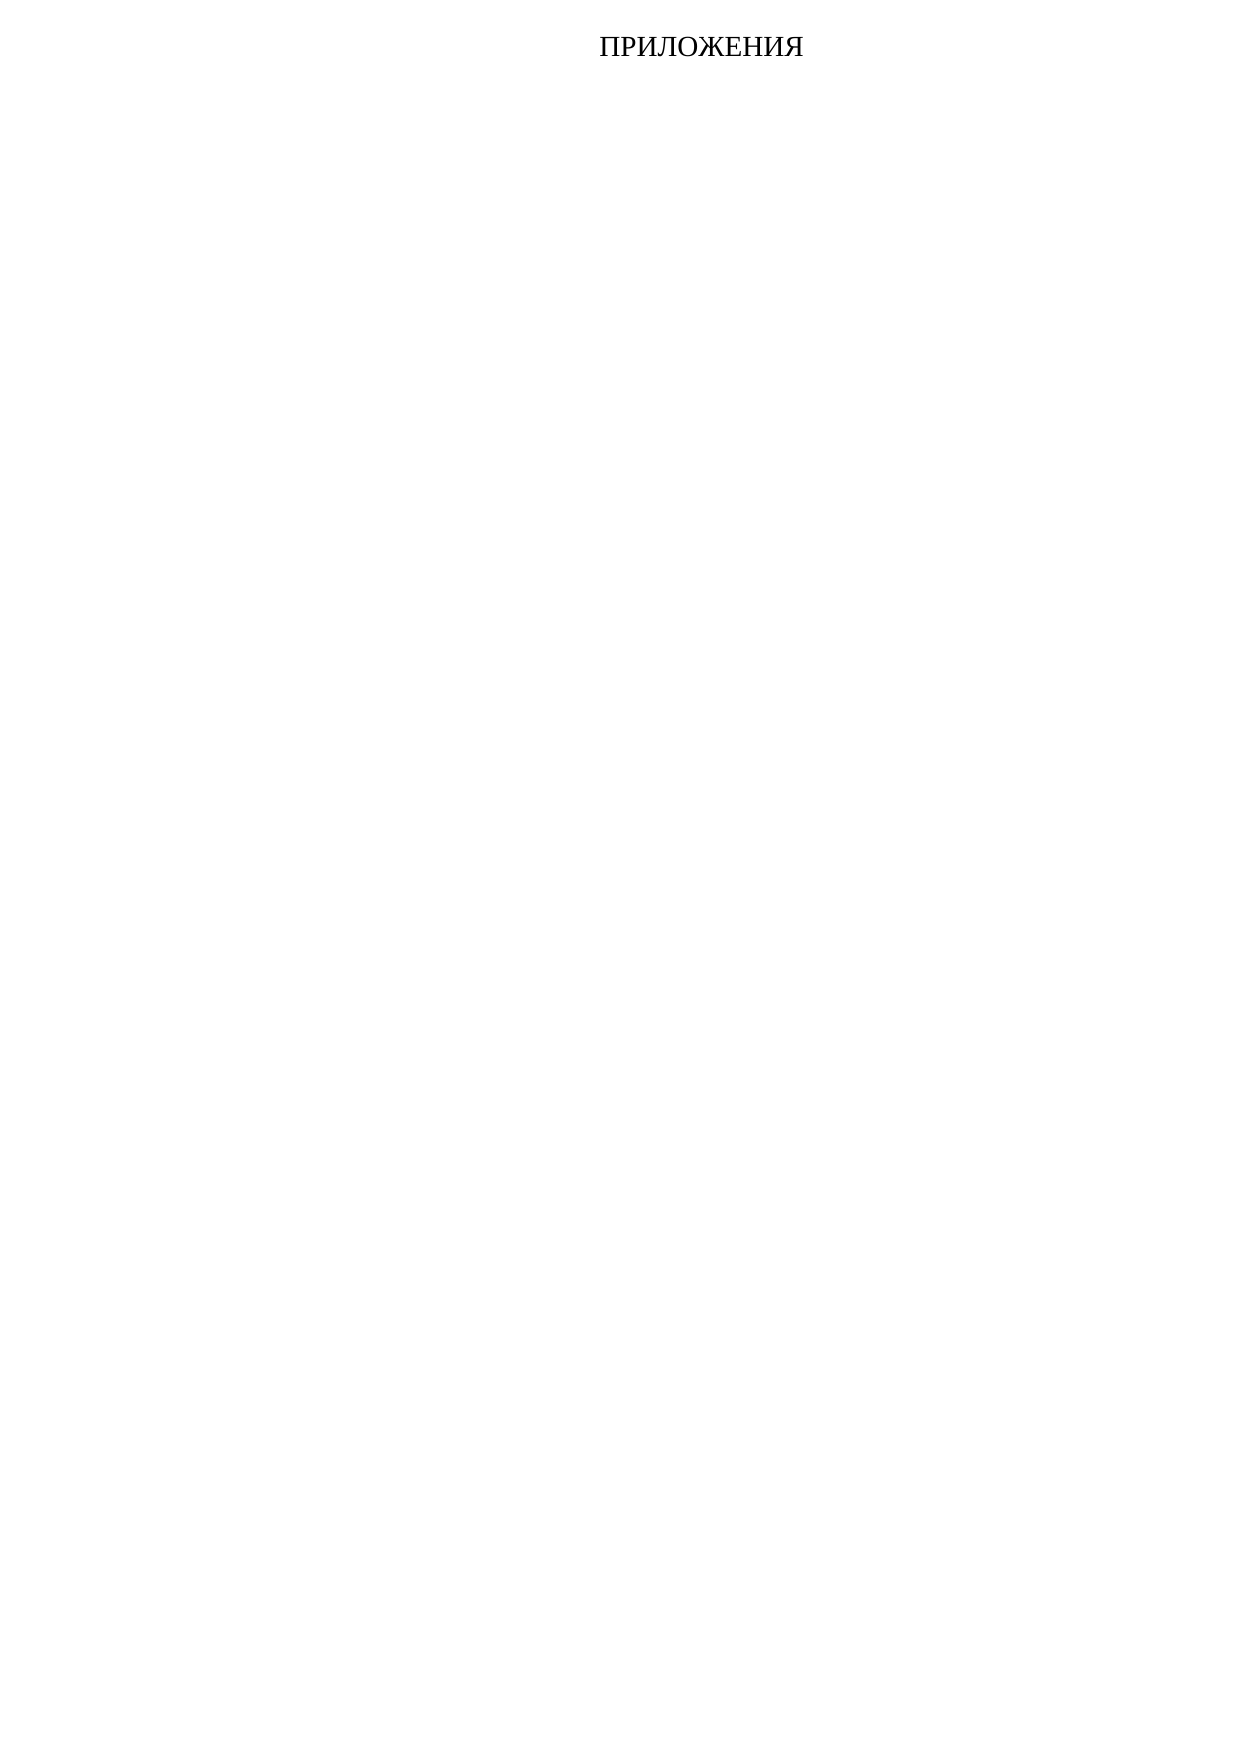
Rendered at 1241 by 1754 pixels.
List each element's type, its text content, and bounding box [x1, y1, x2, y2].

text ПРИЛОЖЕНИЯ [192, 29, 1211, 63]
